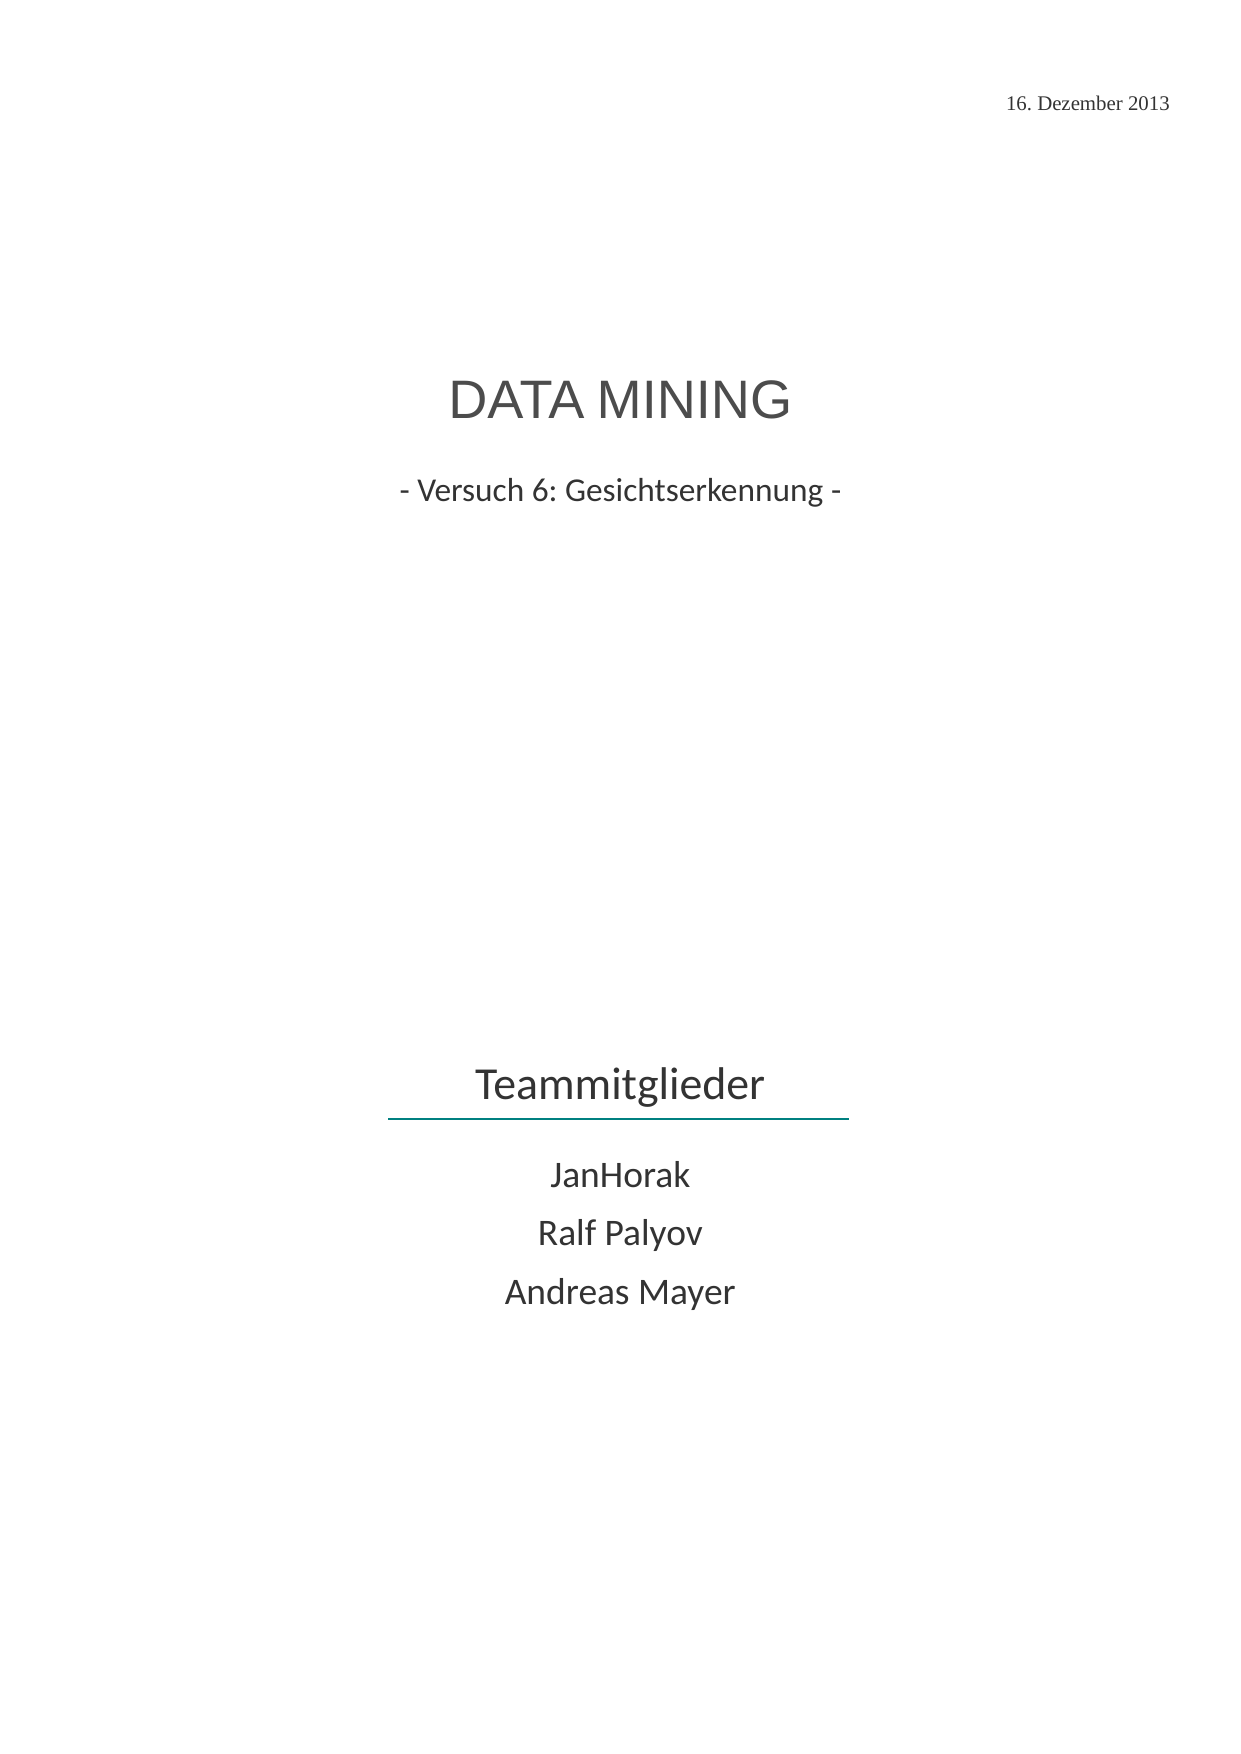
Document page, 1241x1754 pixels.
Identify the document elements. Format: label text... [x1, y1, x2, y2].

subtitle Data Mining [71, 368, 1169, 430]
subtitle Ralf Palyov [71, 1209, 1169, 1255]
subtitle JanHorak [71, 1151, 1169, 1197]
subtitle Teammitglieder [71, 1055, 1169, 1111]
subtitle Andreas Mayer [71, 1268, 1169, 1313]
subtitle - Versuch 6: Gesichtserkennung - [71, 469, 1169, 510]
